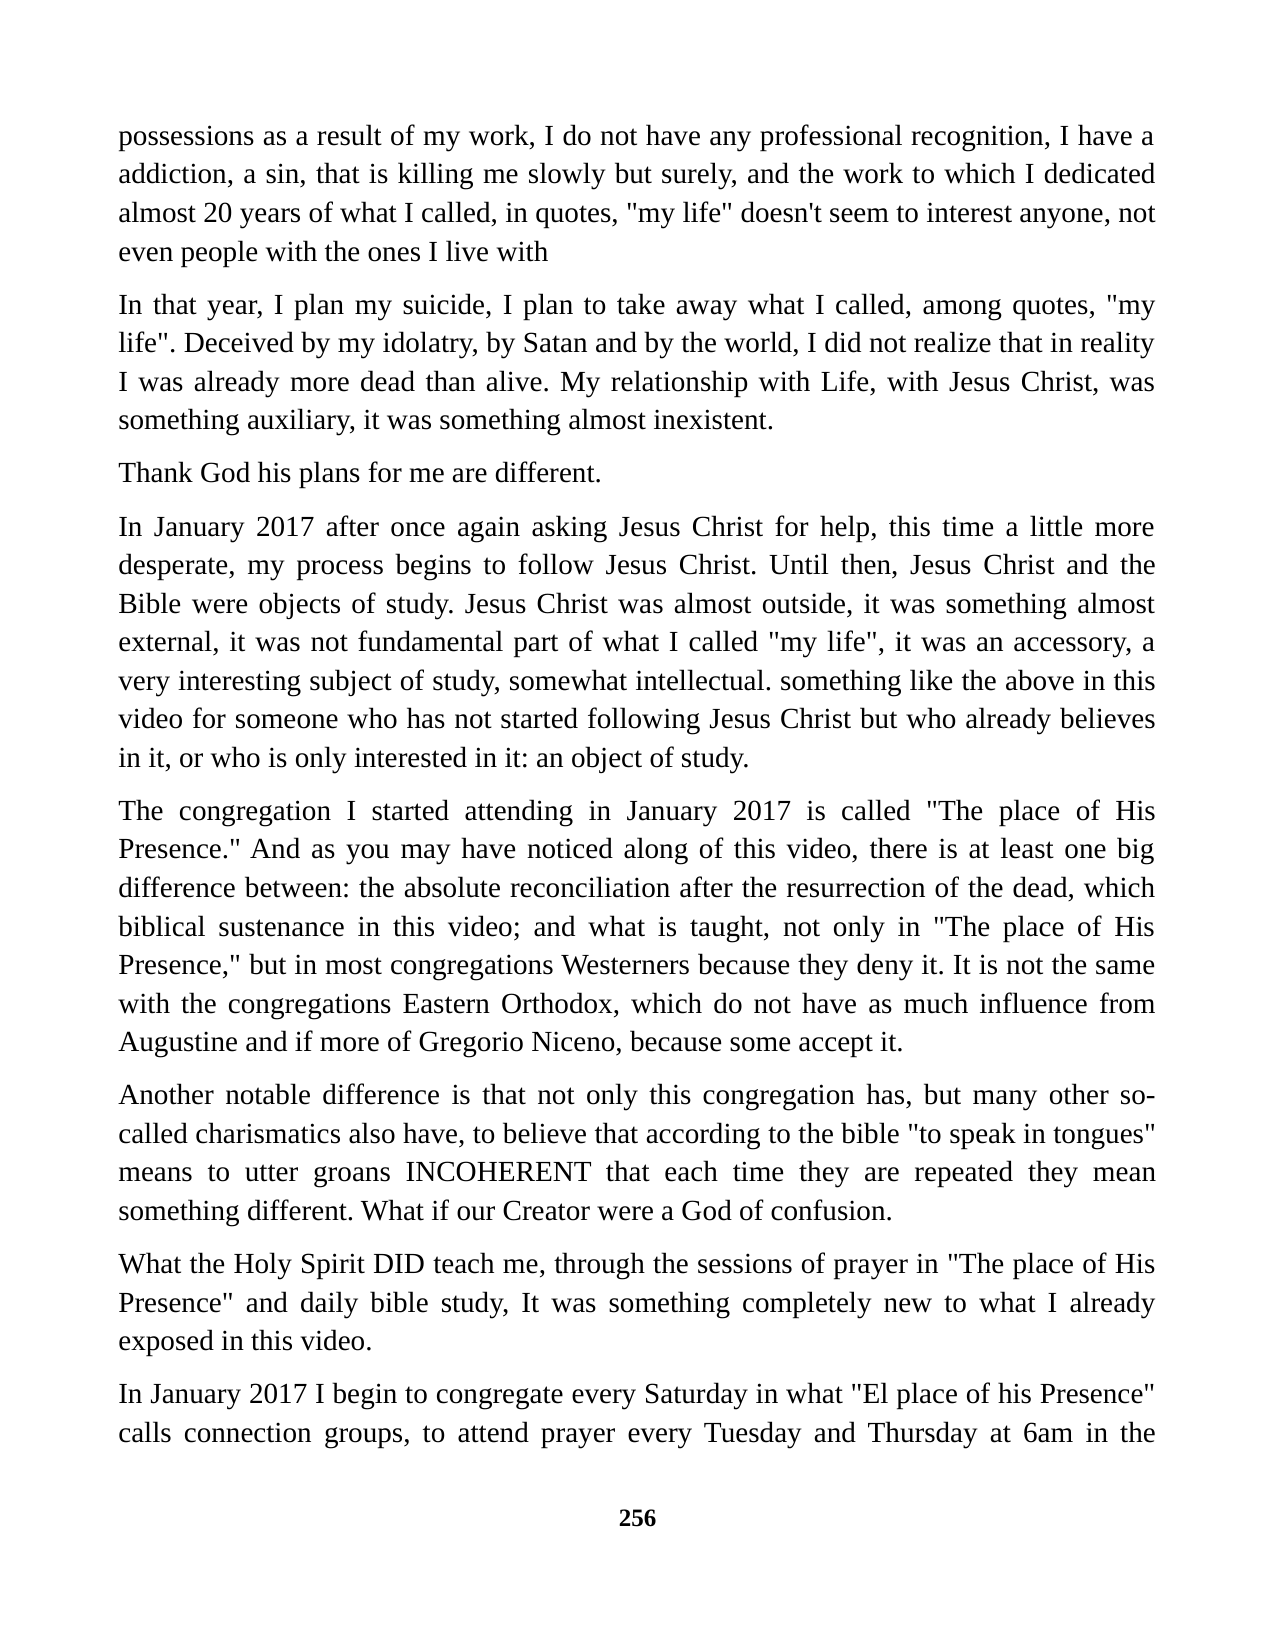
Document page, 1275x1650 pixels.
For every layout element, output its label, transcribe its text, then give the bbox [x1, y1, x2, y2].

text Thank God his plans for me are different. [118, 456, 1157, 489]
text Another notable difference is that not only this congregation has, but many other so-called charismatics also have, to believe that according to the bible "to speak in tongues" means to utter groans INCOHERENT that each time they are repeated they mean something different. What if our Creator were a God of confusion. [118, 1077, 1157, 1227]
text possessions as a result of my work, I do not have any professional recognition, I have a addiction, a sin, that is killing me slowly but surely, and the work to which I dedicated almost 20 years of what I called, in quotes, "my life" doesn't seem to interest anyone, not even people with the ones I live with [118, 118, 1157, 267]
text In January 2017 after once again asking Jesus Christ for help, this time a little more desperate, my process begins to follow Jesus Christ. Until then, Jesus Christ and the Bible were objects of study. Jesus Christ was almost outside, it was something almost external, it was not fundamental part of what I called "my life", it was an accessory, a very interesting subject of study, somewhat intellectual. something like the above in this video for someone who has not started following Jesus Christ but who already believes in it, or who is only interested in it: an object of study. [118, 509, 1157, 773]
text The congregation I started attending in January 2017 is called "The place of His Presence." And as you may have noticed along of this video, there is at least one big difference between: the absolute reconciliation after the resurrection of the dead, which biblical sustenance in this video; and what is taught, not only in "The place of His Presence," but in most congregations Westerners because they deny it. It is not the same with the congregations Eastern Orthodox, which do not have as much influence from Augustine and if more of Gregorio Niceno, because some accept it. [118, 793, 1157, 1058]
text In January 2017 I begin to congregate every Saturday in what "El place of his Presence" calls connection groups, to attend prayer every Tuesday and Thursday at 6am in the [118, 1376, 1157, 1448]
text What the Holy Spirit DID teach me, through the sessions of prayer in "The place of His Presence" and daily bible study, It was something completely new to what I already exposed in this video. [118, 1246, 1157, 1357]
text In that year, I plan my suicide, I plan to take away what I called, among quotes, "my life". Deceived by my idolatry, by Satan and by the world, I did not realize that in reality I was already more dead than alive. My relationship with Life, with Jesus Christ, was something auxiliary, it was something almost inexistent. [118, 287, 1157, 436]
